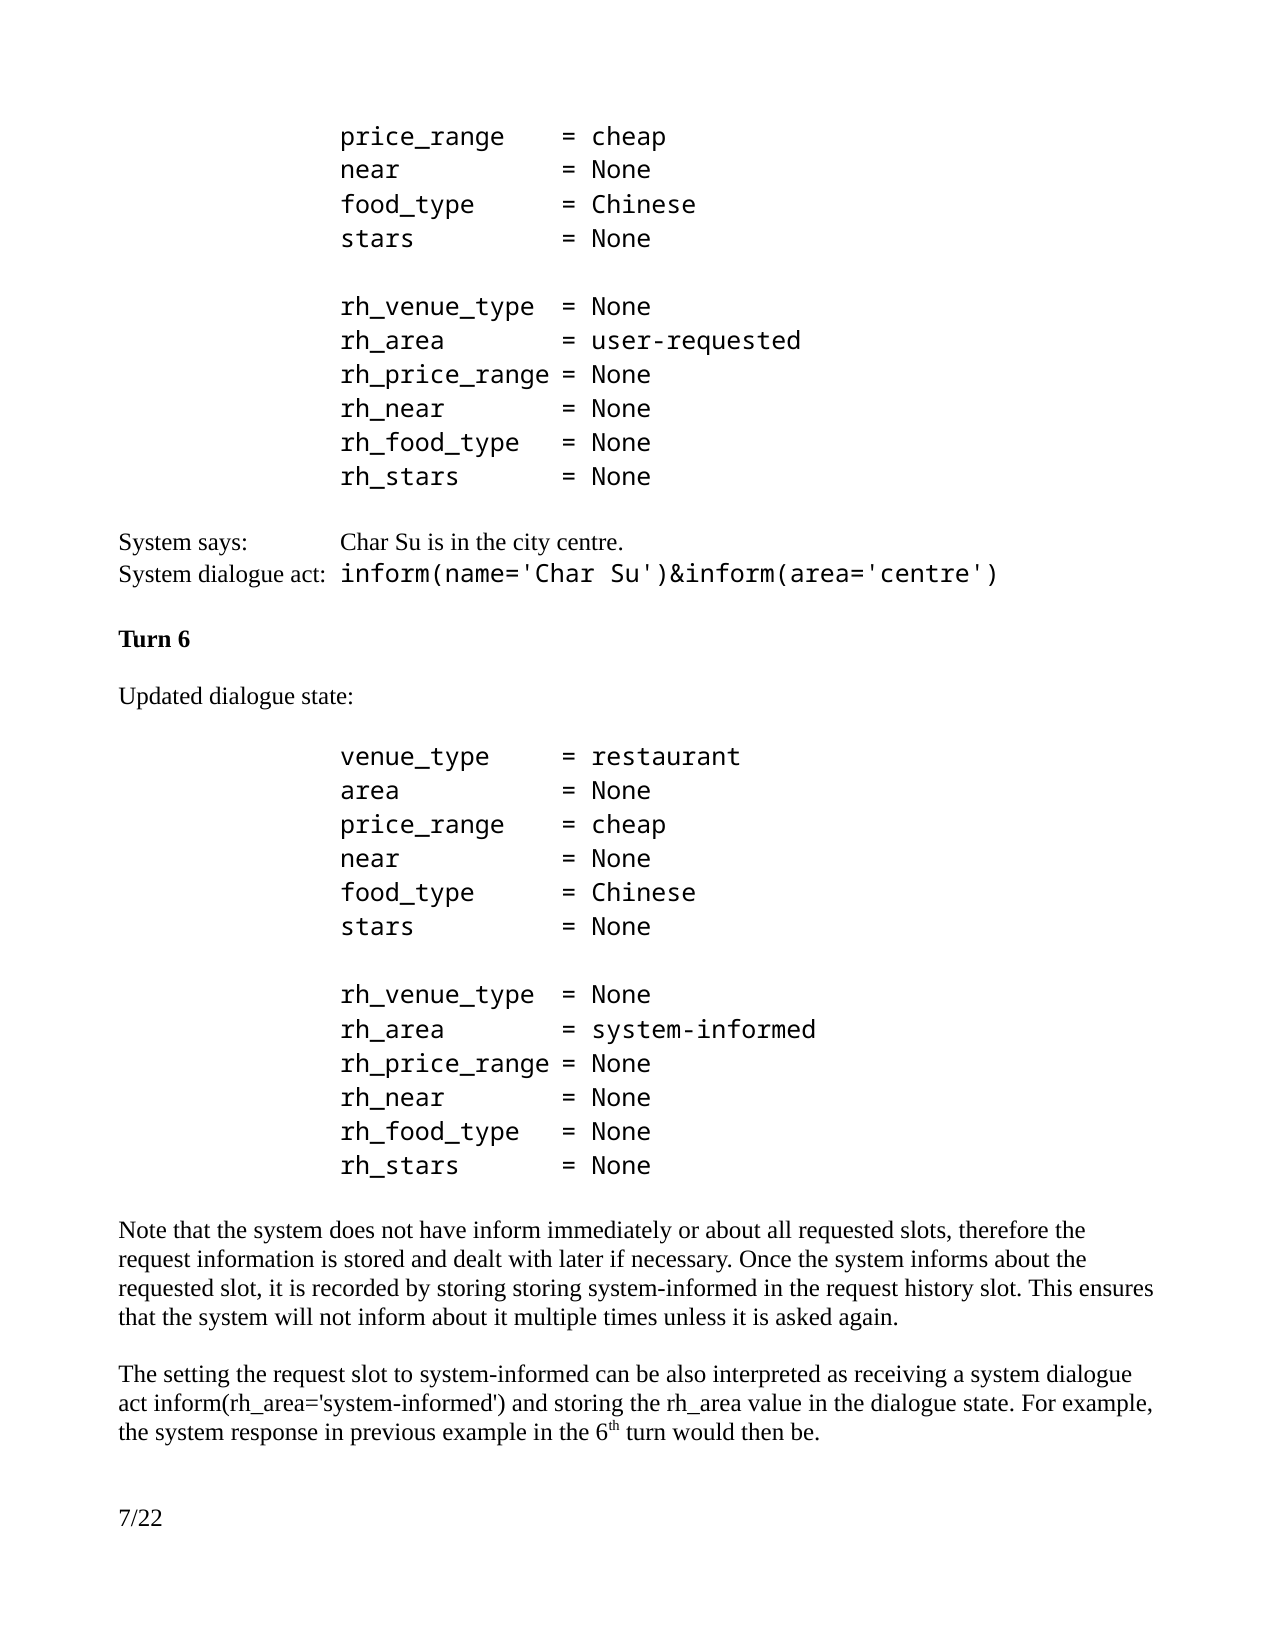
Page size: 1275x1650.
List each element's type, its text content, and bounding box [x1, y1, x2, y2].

text The setting the request slot to system-informed can be also interpreted as receiving a system dialogue act inform(rh_area='system-informed') and storing the rh_area value in the dialogue state. For example, the system response in previous example in the 6th turn would then be. [118, 1359, 1157, 1446]
text System dialogue act: inform(name='Char Su')&inform(area='centre') [118, 556, 1157, 590]
text Note that the system does not have inform immediately or about all requested slots, therefore the request information is stored and dealt with later if necessary. Once the system informs about the requested slot, it is recorded by storing storing system-informed in the request history slot. This ensures that the system will not inform about it multiple times unless it is asked again. [118, 1216, 1157, 1331]
text rh_near = None [118, 391, 1157, 425]
text rh_venue_type = None [118, 288, 1157, 322]
text rh_stars = None [118, 459, 1157, 493]
text price_range = cheap [118, 807, 1157, 841]
text venue_type = restaurant [118, 739, 1157, 773]
text food_type = Chinese [118, 875, 1157, 909]
text rh_food_type = None [118, 1113, 1157, 1147]
text area = None [118, 773, 1157, 807]
text near = None [118, 152, 1157, 186]
text Updated dialogue state: [118, 681, 1157, 710]
text near = None [118, 841, 1157, 875]
text stars = None [118, 220, 1157, 254]
text rh_food_type = None [118, 425, 1157, 459]
text rh_price_range = None [118, 1045, 1157, 1079]
text rh_area = system-informed [118, 1011, 1157, 1045]
text rh_near = None [118, 1079, 1157, 1113]
text price_range = cheap [118, 118, 1157, 152]
text rh_area = user-requested [118, 322, 1157, 357]
text rh_venue_type = None [118, 977, 1157, 1011]
text Turn 6 [118, 624, 1157, 652]
text food_type = Chinese [118, 186, 1157, 220]
text rh_stars = None [118, 1147, 1157, 1182]
text stars = None [118, 909, 1157, 943]
text System says: Char Su is in the city centre. [118, 527, 1157, 556]
text rh_price_range = None [118, 357, 1157, 391]
